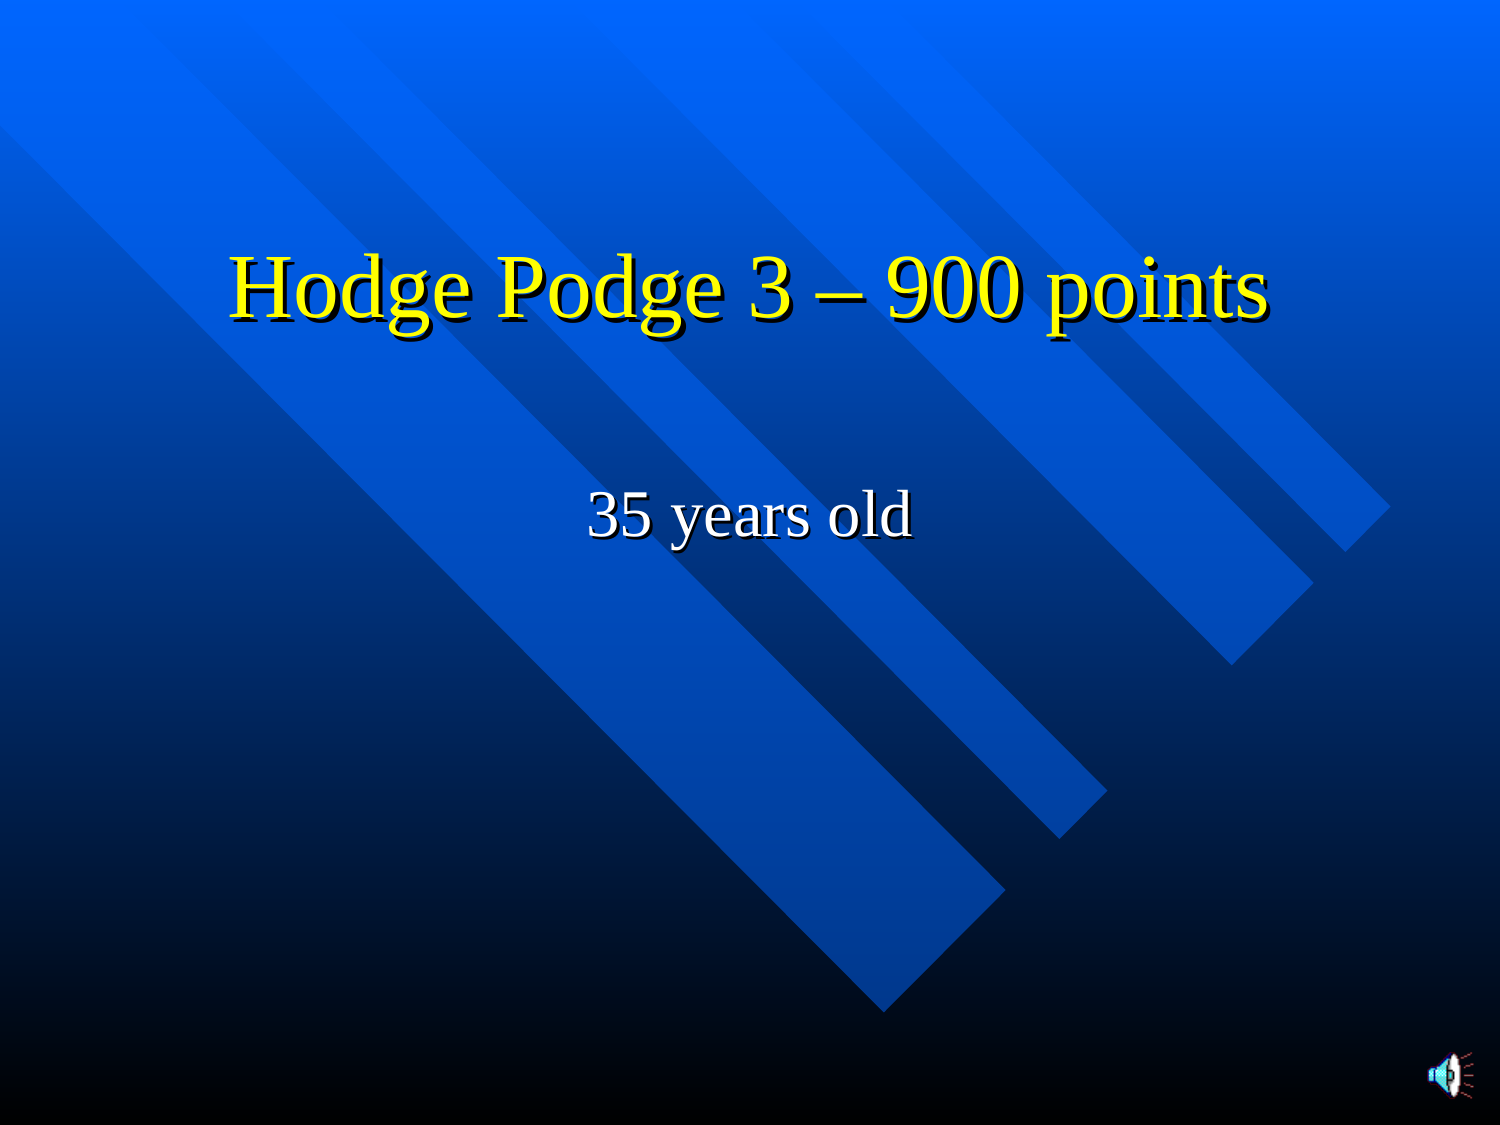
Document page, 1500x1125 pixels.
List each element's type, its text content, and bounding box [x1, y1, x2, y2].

subtitle 35 years old [225, 462, 1276, 751]
picture [1426, 1051, 1477, 1102]
title Hodge Podge 3 – 900 points [112, 187, 1388, 375]
